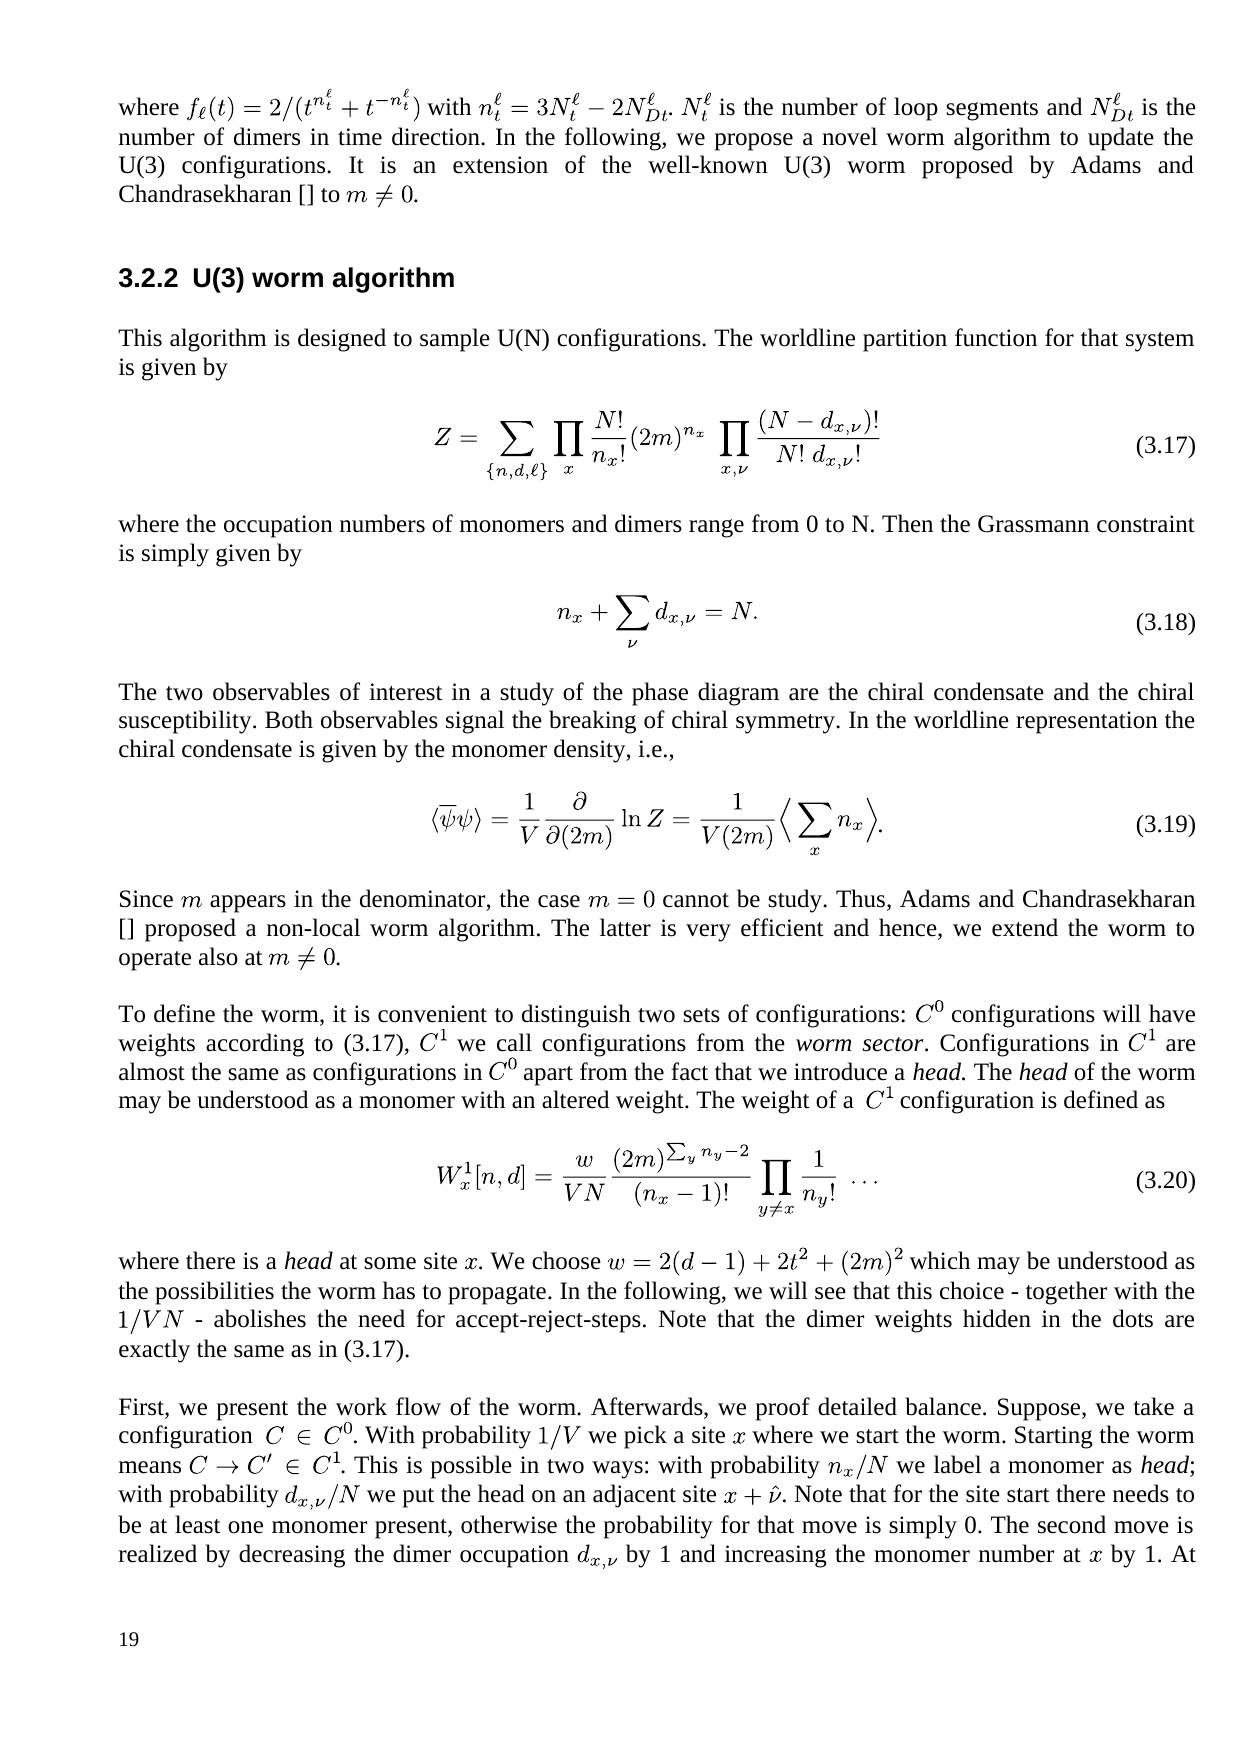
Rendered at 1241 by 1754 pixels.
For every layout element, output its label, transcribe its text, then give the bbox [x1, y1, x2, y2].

text [118, 792, 810, 855]
text (3.17) [544, 409, 1196, 480]
text The two observables of interest in a study of the phase diagram are the chiral condensate and the chiral susceptibility. Both observables signal the breaking of chiral symmetry. In the worldline representation the chiral condensate is given by the monomer density, i.e., [118, 677, 1196, 763]
text [118, 1143, 759, 1217]
subtitle U(3) worm algorithm [118, 262, 1196, 293]
text where there is a head at some site . We choose which may be understood as the possibilities the worm has to propagate. In the following, we will see that this choice - together with the - abolishes the need for accept-reject-steps. Note that the dimer weights hidden in the dots are exactly the same as in (3.17). [118, 1246, 1196, 1363]
text To define the worm, it is convenient to distinguish two sets of configurations: configurations will have weights according to (3.17), we call configurations from the worm sector. Configurations in are almost the same as configurations in apart from the fact that we introduce a head. The head of the worm may be understood as a monomer with an altered weight. The weight of a configuration is defined as [118, 999, 1196, 1114]
text [118, 595, 628, 648]
text . (3.19) [819, 792, 1196, 855]
text [118, 409, 764, 480]
text This algorithm is designed to sample U(N) configurations. The worldline partition function for that system is given by [118, 323, 1196, 381]
text Since appears in the denominator, the case cannot be study. Thus, Adams and Chandrasekharan [] proposed a non-local worm algorithm. The latter is very efficient and hence, we extend the worm to operate also at . [118, 884, 1196, 970]
text First, we present the work flow of the worm. Afterwards, we proof detailed balance. Suppose, we take a configuration . With probability we pick a site where we start the worm. Starting the worm means . This is possible in two ways: with probability we label a monomer as head; with probability we put the head on an adjacent site . Note that for the site start there needs to be at least one monomer present, otherwise the probability for that move is simply 0. The second move is realized by decreasing the dimer occupation by 1 and increasing the monomer number at by 1. At [118, 1392, 1196, 1569]
text (3.20) [773, 1143, 1196, 1217]
text where the occupation numbers of monomers and dimers range from 0 to N. Then the Grassmann constraint is simply given by [118, 509, 1196, 567]
text (3.18) [632, 595, 1196, 648]
text where with . is the number of loop segments and is the number of dimers in time direction. In the following, we propose a novel worm algorithm to update the U(3) configurations. It is an extension of the well-known U(3) worm proposed by Adams and Chandrasekharan [] to . [118, 89, 1196, 208]
